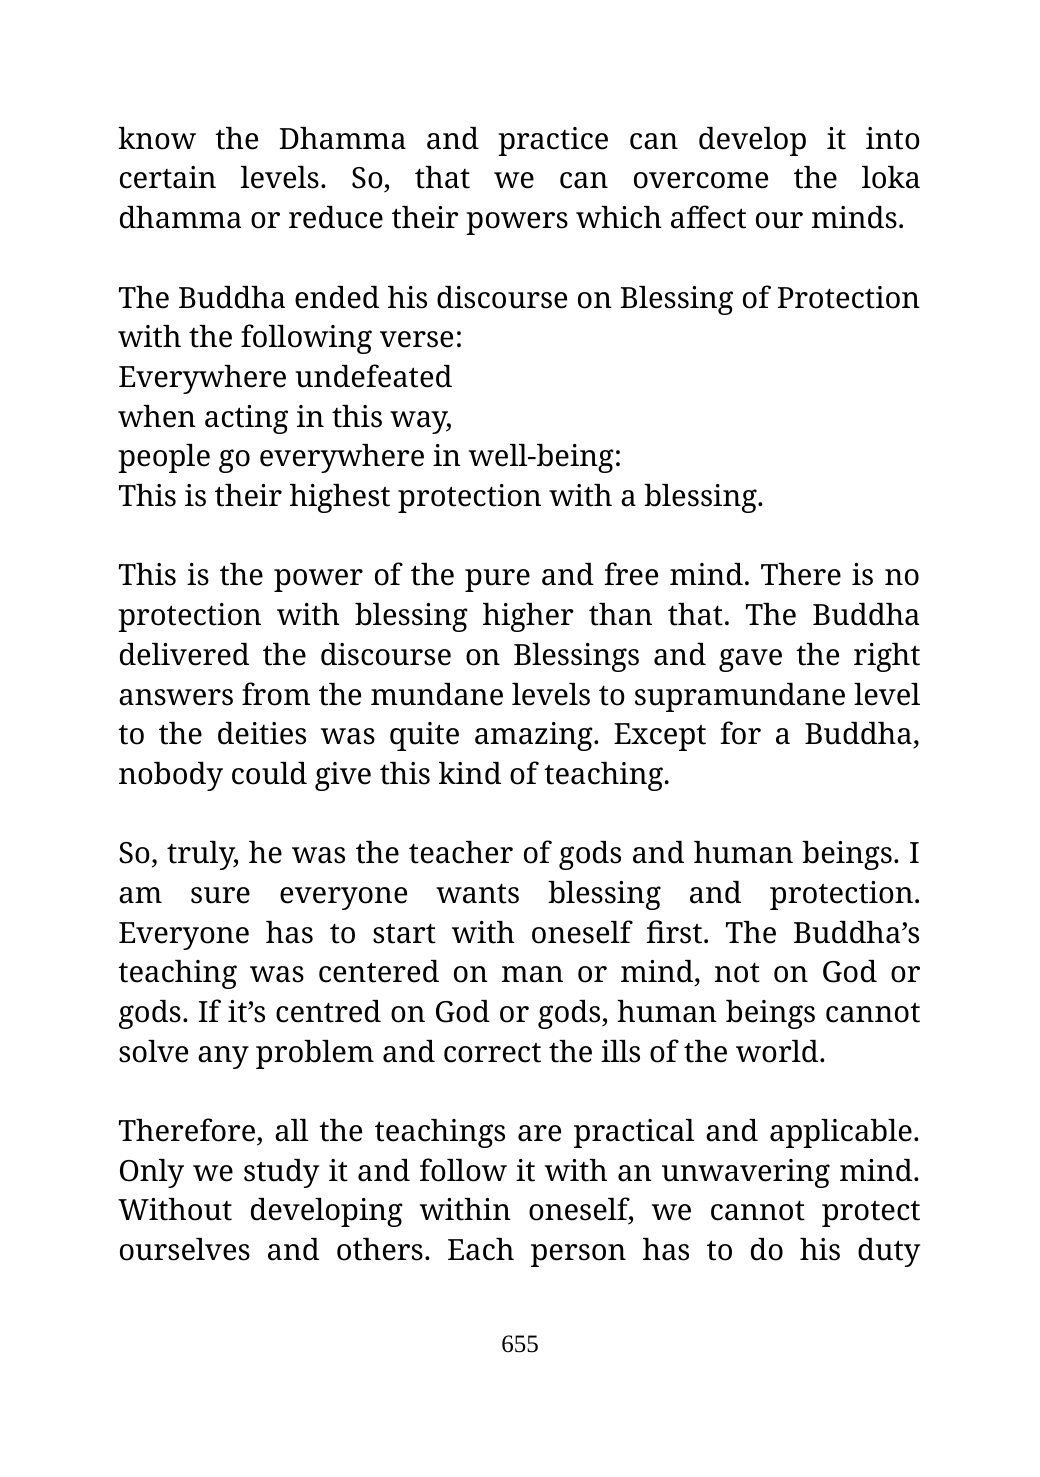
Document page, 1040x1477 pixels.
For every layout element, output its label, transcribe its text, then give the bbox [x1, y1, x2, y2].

text know the Dhamma and practice can develop it into certain levels. So, that we can overcome the loka dhamma or reduce their powers which affect our minds. The Buddha ended his discourse on Blessing of Protection with the following verse: Everywhere undefeated when acting in this way, people go everywhere in well-being: This is their highest protection with a blessing. This is the power of the pure and free mind. There is no protection with blessing higher than that. The Buddha delivered the discourse on Blessings and gave the right answers from the mundane levels to supramundane level to the deities was quite amazing. Except for a Buddha, nobody could give this kind of teaching. So, truly, he was the teacher of gods and human beings. I am sure everyone wants blessing and protection. Everyone has to start with oneself first. The Buddha’s teaching was centered on man or mind, not on God or gods. If it’s centred on God or gods, human beings cannot solve any problem and correct the ills of the world. Therefore, all the teachings are practical and applicable. Only we study it and follow it with an unwavering mind. Without developing within oneself, we cannot protect ourselves and others. Each person has to do his duty [118, 118, 922, 1269]
